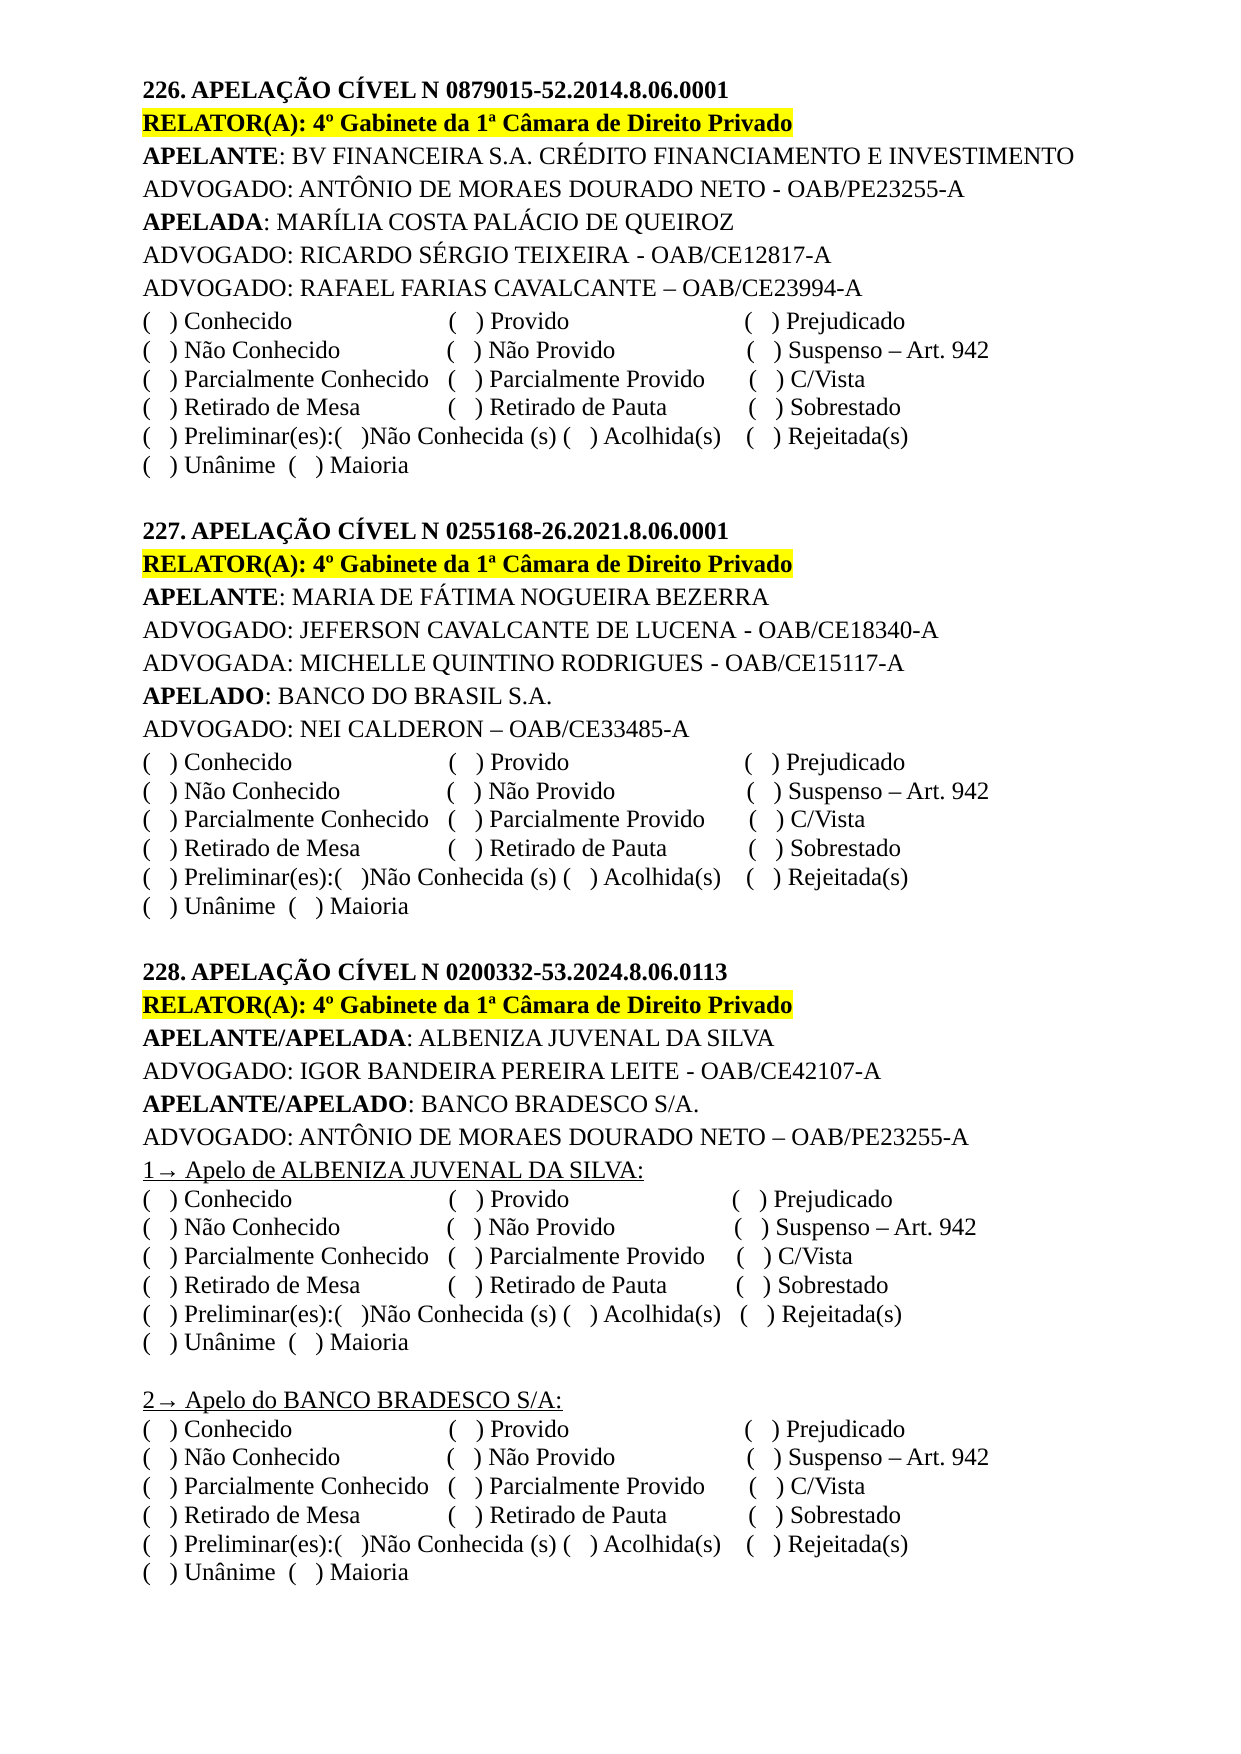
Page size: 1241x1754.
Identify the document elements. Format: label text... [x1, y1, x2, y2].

text ( ) Parcialmente Conhecido ( ) Parcialmente Provido ( ) C/Vista [142, 364, 1158, 392]
text ( ) Conhecido ( ) Provido ( ) Prejudicado [142, 1414, 1141, 1442]
text ( ) Conhecido ( ) Provido ( ) Prejudicado [142, 1184, 1141, 1212]
text ( ) Não Conhecido ( ) Não Provido ( ) Suspenso – Art. 942 [142, 335, 1158, 364]
text 2→ Apelo do BANCO BRADESCO S/A: [142, 1385, 1141, 1414]
text ( ) Unânime ( ) Maioria [142, 1557, 1141, 1619]
text 1→ Apelo de ALBENIZA JUVENAL DA SILVA: [142, 1155, 1141, 1184]
text ( ) Preliminar(es):( )Não Conhecida (s) ( ) Acolhida(s) ( ) Rejeitada(s) [142, 1299, 1158, 1327]
text ( ) Retirado de Mesa ( ) Retirado de Pauta ( ) Sobrestado [142, 1500, 1158, 1529]
text ( ) Conhecido ( ) Provido ( ) Prejudicado [142, 306, 1141, 335]
text ( ) Preliminar(es):( )Não Conhecida (s) ( ) Acolhida(s) ( ) Rejeitada(s) [142, 862, 1158, 891]
text ( ) Unânime ( ) Maioria [142, 1327, 1158, 1356]
text ( ) Retirado de Mesa ( ) Retirado de Pauta ( ) Sobrestado [142, 833, 1158, 862]
text ( ) Não Conhecido ( ) Não Provido ( ) Suspenso – Art. 942 [142, 1442, 1158, 1471]
text ( ) Não Conhecido ( ) Não Provido ( ) Suspenso – Art. 942 [142, 776, 1158, 804]
text ( ) Retirado de Mesa ( ) Retirado de Pauta ( ) Sobrestado [142, 1270, 1158, 1299]
text ( ) Parcialmente Conhecido ( ) Parcialmente Provido ( ) C/Vista [142, 804, 1158, 833]
text ( ) Preliminar(es):( )Não Conhecida (s) ( ) Acolhida(s) ( ) Rejeitada(s) [142, 421, 1158, 450]
text ( ) Não Conhecido ( ) Não Provido ( ) Suspenso – Art. 942 [142, 1212, 1158, 1241]
text ( ) Parcialmente Conhecido ( ) Parcialmente Provido ( ) C/Vista [142, 1241, 1158, 1270]
text ( ) Conhecido ( ) Provido ( ) Prejudicado [142, 747, 1141, 776]
text 226. APELAÇÃO CÍVEL N 0879015-52.2014.8.06.0001 RELATOR(A): 4º Gabinete da 1ª Câmara de Direito Privado APELANTE: BV FINANCEIRA S.A. CRÉDITO FINANCIAMENTO E INVESTIMENTO ADVOGADO: ANTÔNIO DE MORAES DOURADO NETO - OAB/PE23255-A APELADA: MARÍLIA COSTA PALÁCIO DE QUEIROZ ADVOGADO: RICARDO SÉRGIO TEIXEIRA - OAB/CE12817-A ADVOGADO: RAFAEL FARIAS CAVALCANTE – OAB/CE23994-A [142, 75, 1141, 302]
text ( ) Parcialmente Conhecido ( ) Parcialmente Provido ( ) C/Vista [142, 1471, 1158, 1500]
text ( ) Preliminar(es):( )Não Conhecida (s) ( ) Acolhida(s) ( ) Rejeitada(s) [142, 1529, 1158, 1557]
text ( ) Unânime ( ) Maioria 228. APELAÇÃO CÍVEL N 0200332-53.2024.8.06.0113 RELATOR(A): 4º Gabinete da 1ª Câmara de Direito Privado APELANTE/APELADA: ALBENIZA JUVENAL DA SILVA ADVOGADO: IGOR BANDEIRA PEREIRA LEITE - OAB/CE42107-A APELANTE/APELADO: BANCO BRADESCO S/A. ADVOGADO: ANTÔNIO DE MORAES DOURADO NETO – OAB/PE23255-A [142, 891, 1141, 1151]
text ( ) Retirado de Mesa ( ) Retirado de Pauta ( ) Sobrestado [142, 392, 1158, 421]
text ( ) Unânime ( ) Maioria 227. APELAÇÃO CÍVEL N 0255168-26.2021.8.06.0001 RELATOR(A): 4º Gabinete da 1ª Câmara de Direito Privado APELANTE: MARIA DE FÁTIMA NOGUEIRA BEZERRA ADVOGADO: JEFERSON CAVALCANTE DE LUCENA - OAB/CE18340-A ADVOGADA: MICHELLE QUINTINO RODRIGUES - OAB/CE15117-A APELADO: BANCO DO BRASIL S.A. ADVOGADO: NEI CALDERON – OAB/CE33485-A [142, 450, 1141, 743]
